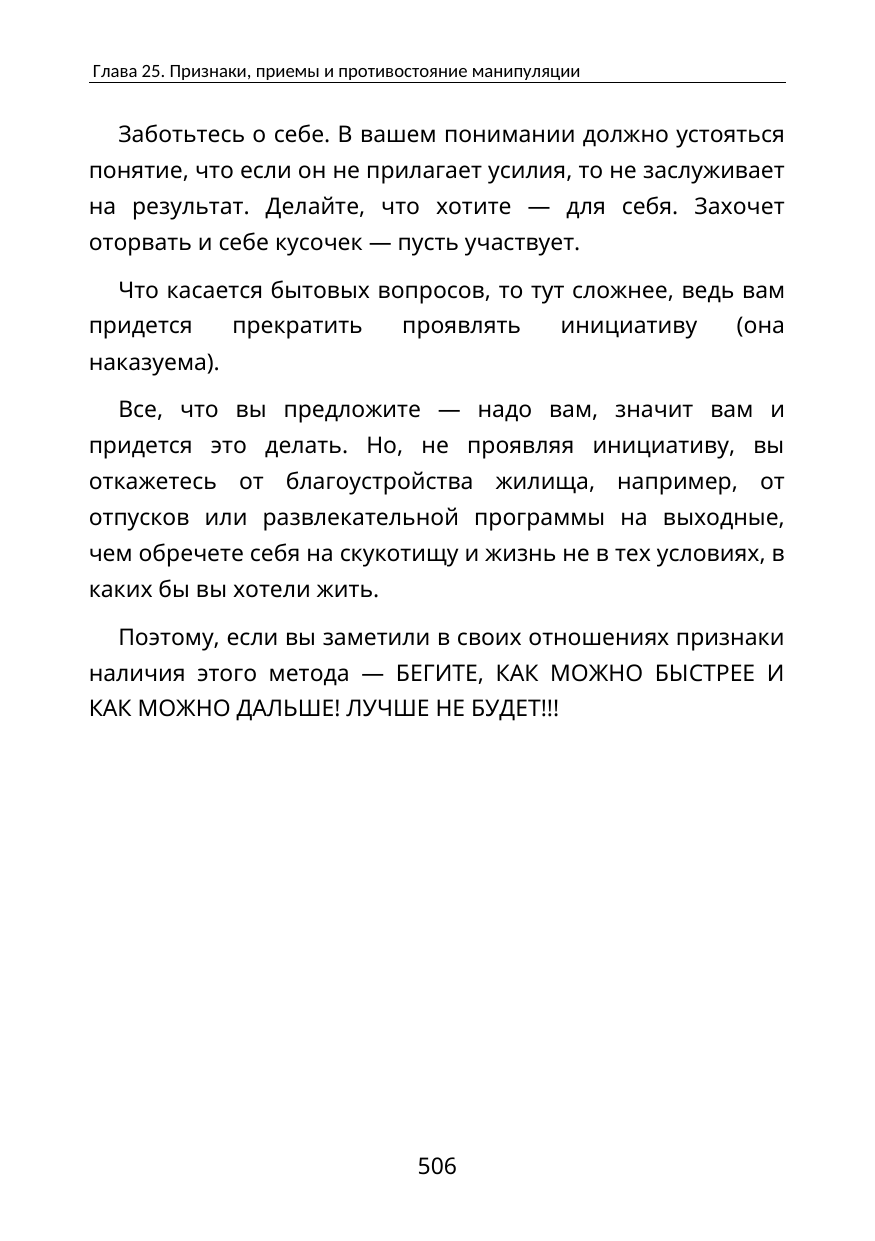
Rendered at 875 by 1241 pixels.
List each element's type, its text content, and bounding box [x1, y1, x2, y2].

text Заботьтесь о себе. В вашем понимании должно устояться понятие, что если он не прилагает усилия, то не заслуживает на результат. Делайте, что хотите — для себя. Захочет оторвать и себе кусочек — пусть участвует. [88, 118, 786, 257]
text Что касается бытовых вопросов, то тут сложнее, ведь вам придется прекратить проявлять инициативу (она наказуема). [88, 273, 786, 377]
text Все, что вы предложите — надо вам, значит вам и придется это делать. Но, не проявляя инициативу, вы откажетесь от благоустройства жилища, например, от отпусков или развлекательной программы на выходные, чем обречете себя на скукотищу и жизнь не в тех условиях, в каких бы вы хотели жить. [88, 393, 786, 604]
text Поэтому, если вы заметили в своих отношениях признаки наличия этого метода — БЕГИТЕ, КАК МОЖНО БЫСТРЕЕ И КАК МОЖНО ДАЛЬШЕ! ЛУЧШЕ НЕ БУДЕТ!!! [88, 621, 786, 724]
